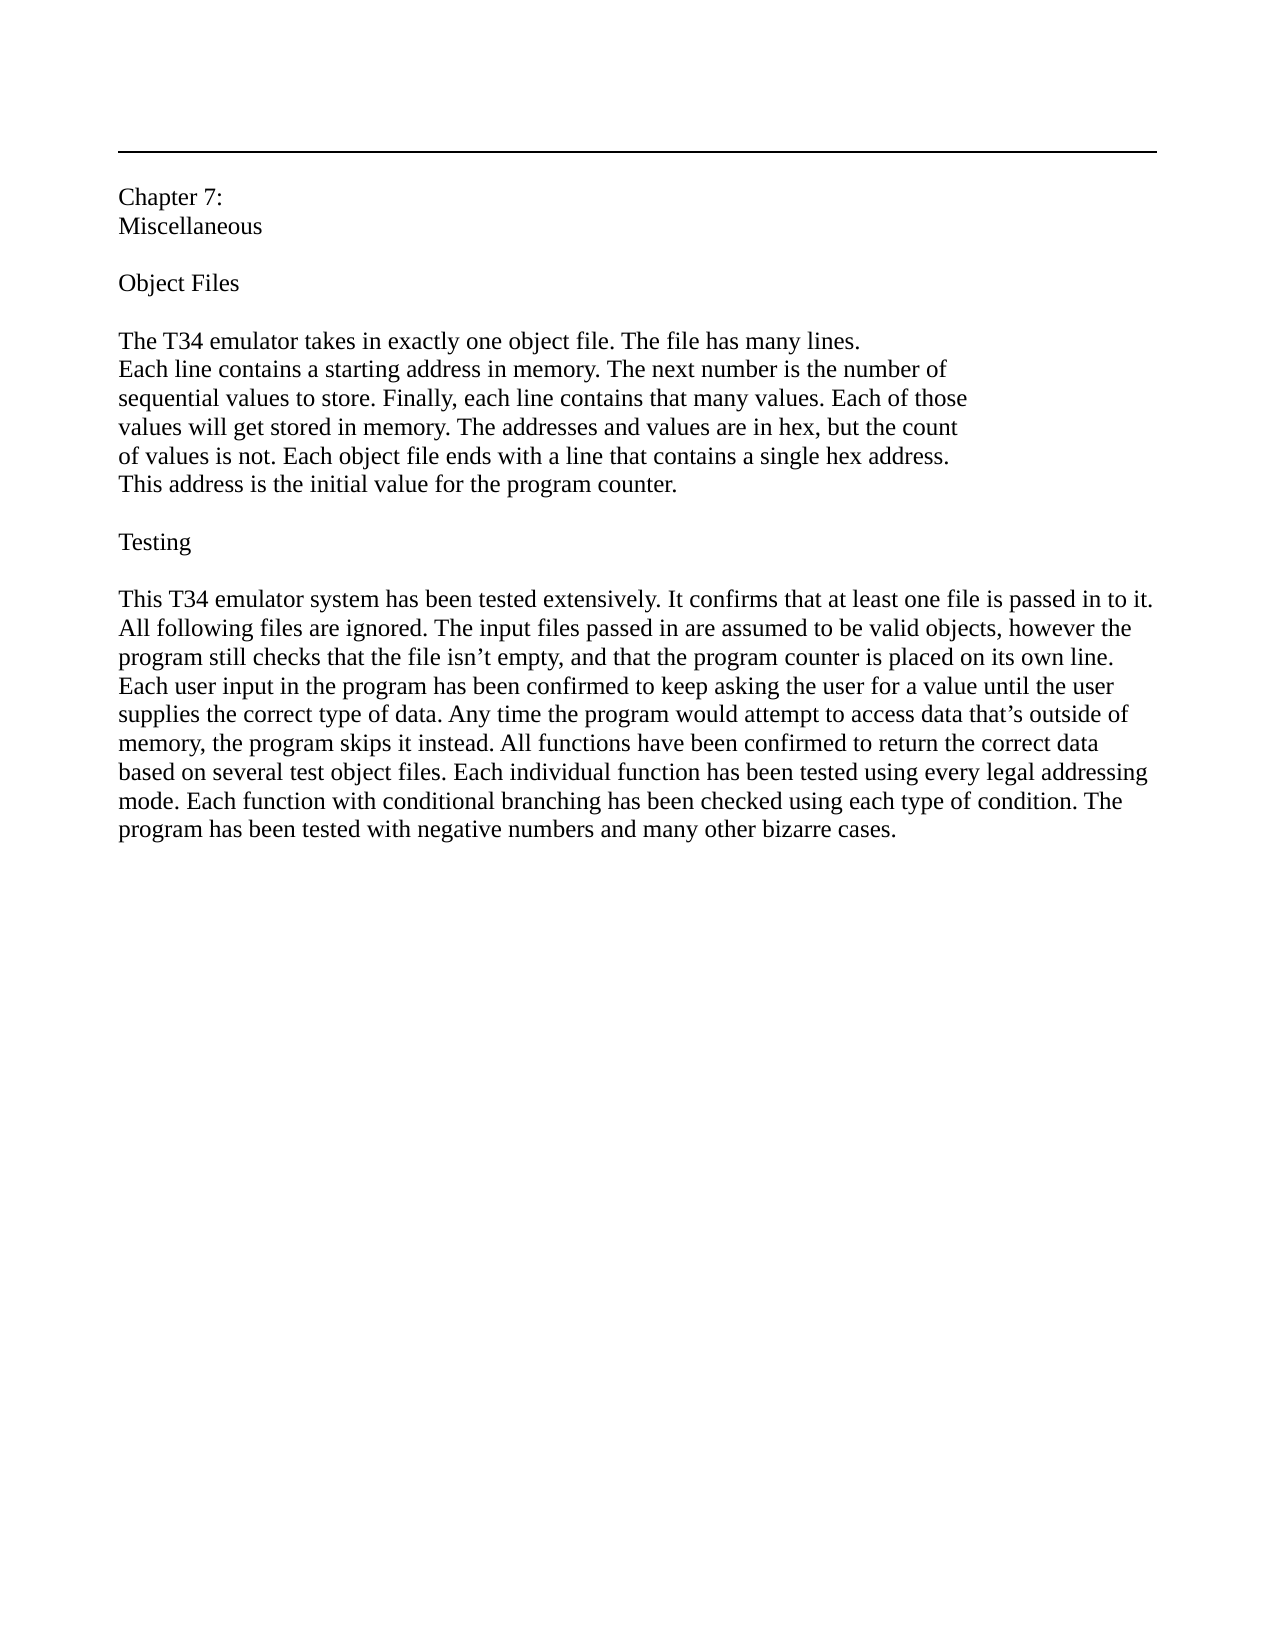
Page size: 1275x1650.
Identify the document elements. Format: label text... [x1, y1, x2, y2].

text Each line contains a starting address in memory. The next number is the number of [118, 354, 1157, 383]
text Miscellaneous [118, 211, 1157, 239]
text This address is the initial value for the program counter. [118, 469, 1157, 498]
text sequential values to store. Finally, each line contains that many values. Each of those [118, 383, 1157, 412]
text Testing [118, 527, 1157, 556]
text of values is not. Each object file ends with a line that contains a single hex address. [118, 441, 1157, 469]
text This T34 emulator system has been tested extensively. It confirms that at least one file is passed in to it. All following files are ignored. The input files passed in are assumed to be valid objects, however the program still checks that the file isn’t empty, and that the program counter is placed on its own line. Each user input in the program has been confirmed to keep asking the user for a value until the user supplies the correct type of data. Any time the program would attempt to access data that’s outside of memory, the program skips it instead. All functions have been confirmed to return the correct data based on several test object files. Each individual function has been tested using every legal addressing mode. Each function with conditional branching has been checked using each type of condition. The program has been tested with negative numbers and many other bizarre cases. [118, 584, 1157, 843]
text The T34 emulator takes in exactly one object file. The file has many lines. [118, 326, 1157, 354]
text Chapter 7: [118, 182, 1157, 211]
text values will get stored in memory. The addresses and values are in hex, but the count [118, 412, 1157, 441]
text Object Files [118, 268, 1157, 297]
